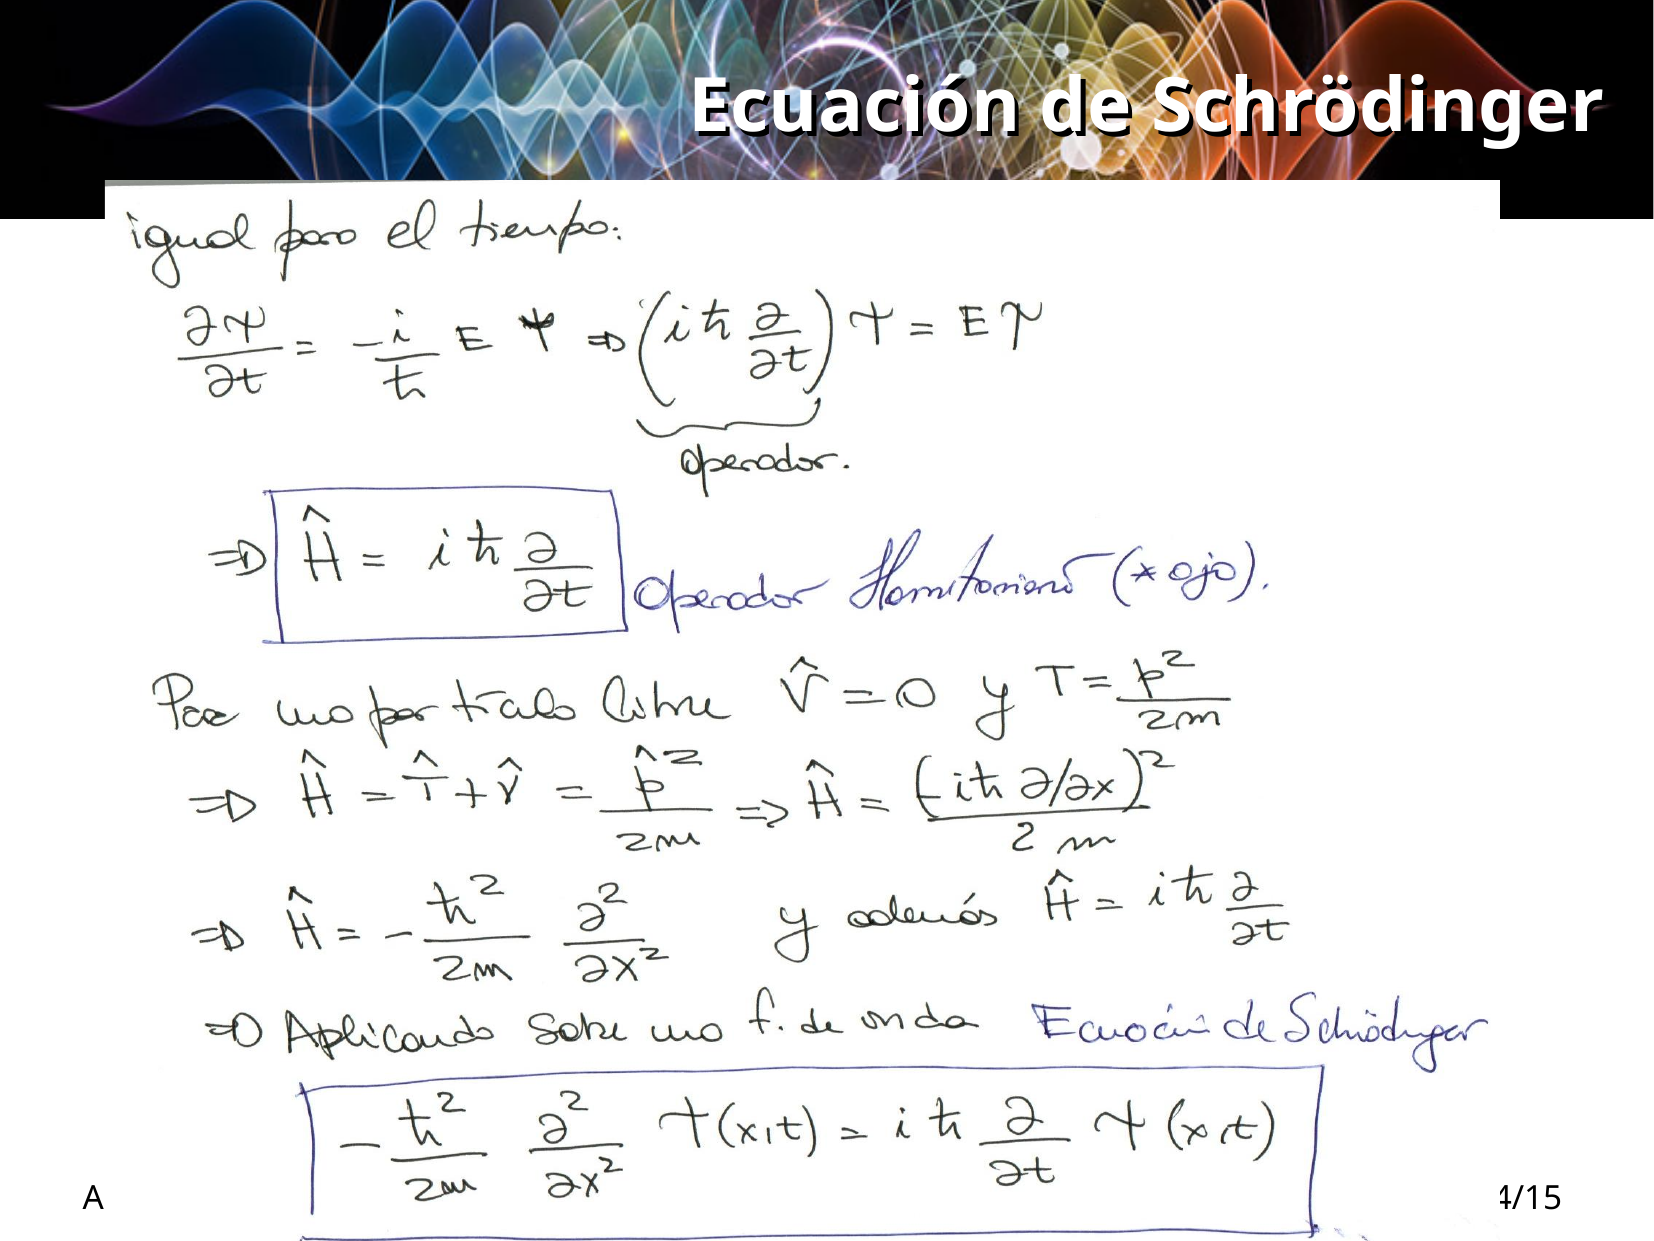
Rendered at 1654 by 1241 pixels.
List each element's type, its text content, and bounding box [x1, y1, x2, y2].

picture [0, 0, 1654, 1241]
title Ecuación de Schrödinger [45, 15, 1606, 191]
